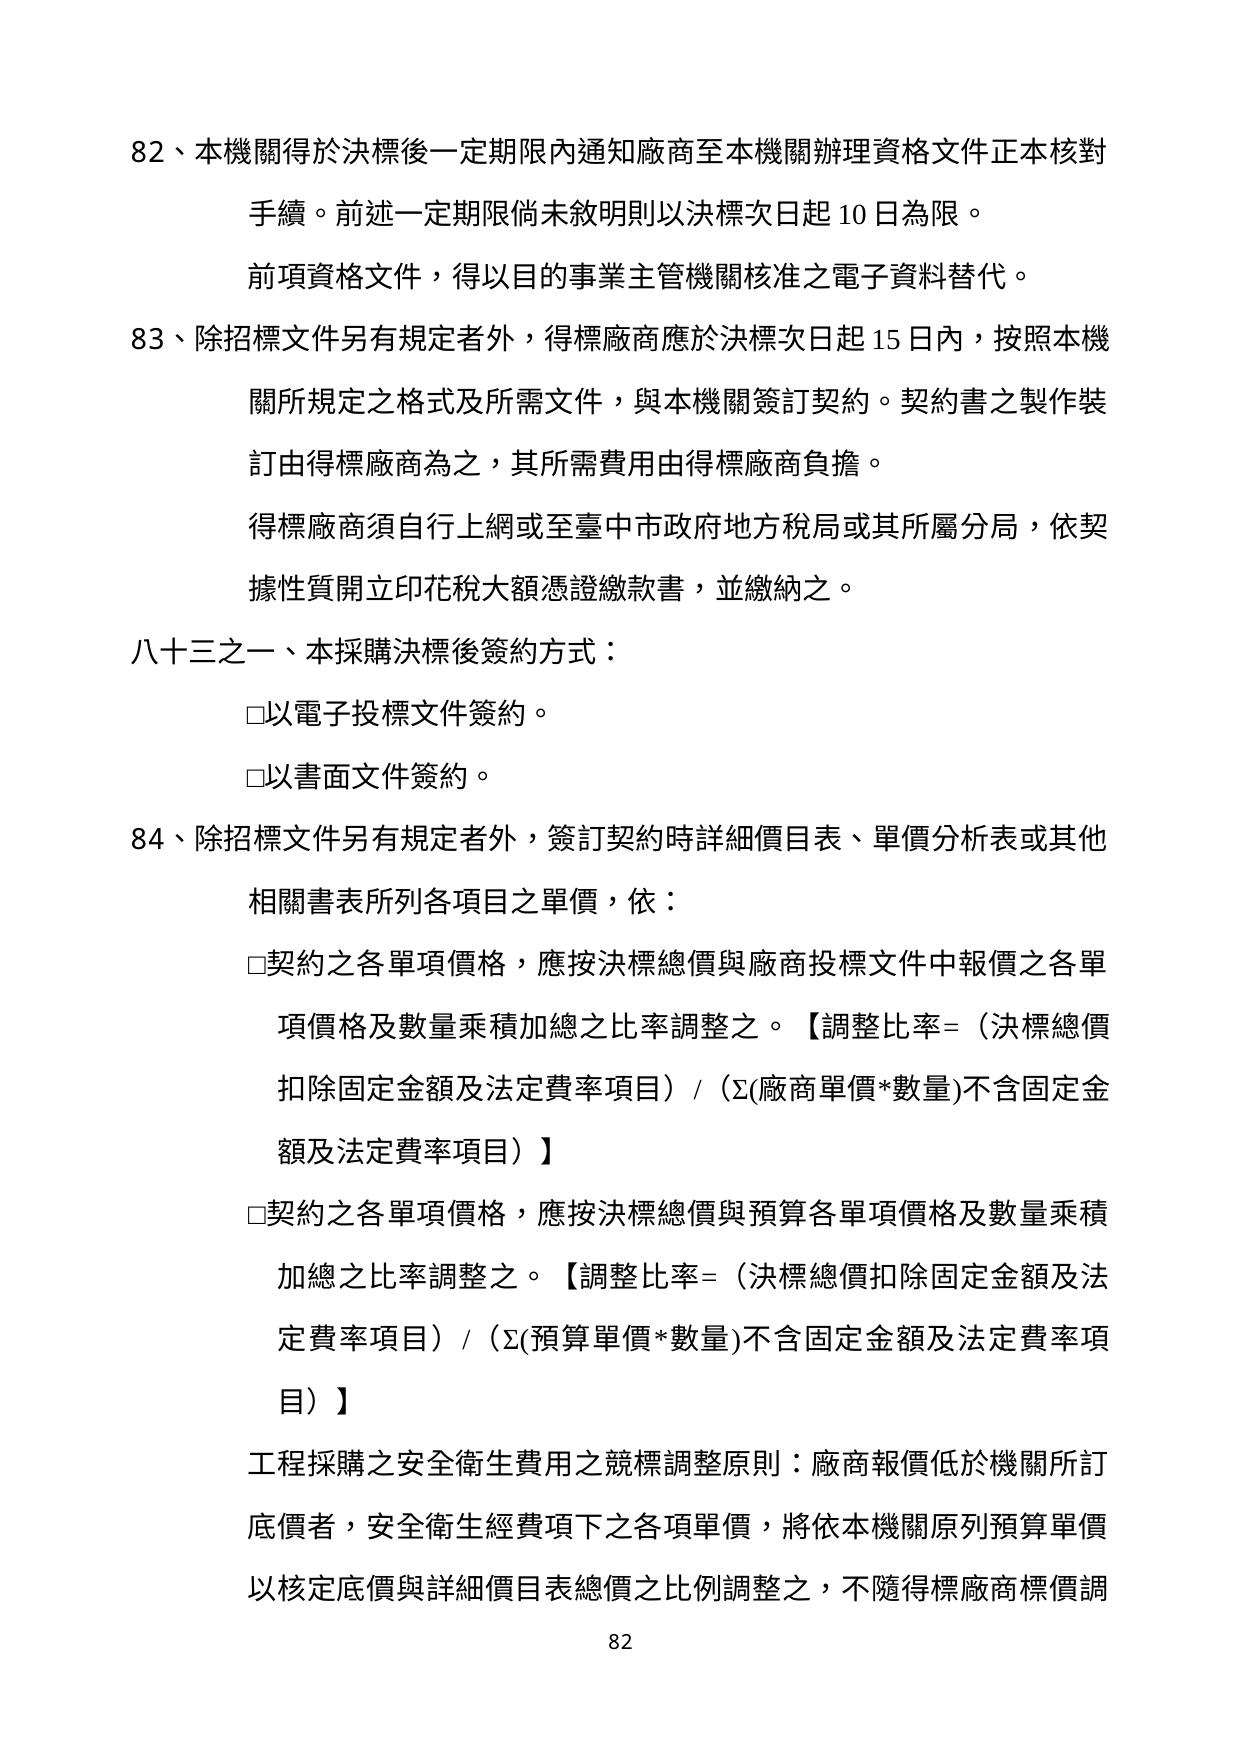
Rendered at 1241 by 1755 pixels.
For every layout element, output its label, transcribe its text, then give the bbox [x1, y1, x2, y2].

text 前項資格文件，得以目的事業主管機關核准之電子資料替代。 [189, 233, 1110, 295]
text □契約之各單項價格，應按決標總價與廠商投標文件中報價之各單項價格及數量乘積加總之比率調整之。【調整比率=（決標總價扣除固定金額及法定費率項目）/（Σ(廠商單價*數量)不含固定金額及法定費率項目）】 [248, 920, 1110, 1170]
text 八十三之一、本採購決標後簽約方式： [130, 608, 1110, 670]
text 工程採購之安全衛生費用之競標調整原則：廠商報價低於機關所訂底價者，安全衛生經費項下之各項單價，將依本機關原列預算單價以核定底價與詳細價目表總價之比例調整之，不隨得標廠商標價調 [248, 1420, 1110, 1608]
text □契約之各單項價格，應按決標總價與預算各單項價格及數量乘積加總之比率調整之。【調整比率=（決標總價扣除固定金額及法定費率項目）/（Σ(預算單價*數量)不含固定金額及法定費率項目）】 [248, 1170, 1110, 1420]
text 得標廠商須自行上網或至臺中市政府地方稅局或其所屬分局，依契據性質開立印花稅大額憑證繳款書，並繳納之。 [248, 483, 1110, 608]
list 除招標文件另有規定者外，得標廠商應於決標次日起15日內，按照本機關所規定之格式及所需文件，與本機關簽訂契約。契約書之製作裝訂由得標廠商為之，其所需費用由得標廠商負擔。 [130, 295, 1110, 483]
list 除招標文件另有規定者外，簽訂契約時詳細價目表、單價分析表或其他相關書表所列各項目之單價，依： [130, 795, 1110, 920]
text □以電子投標文件簽約。 [217, 670, 1110, 733]
text □以書面文件簽約。 [217, 733, 1110, 795]
list 本機關得於決標後一定期限內通知廠商至本機關辦理資格文件正本核對手續。前述一定期限倘未敘明則以決標次日起10日為限。 [130, 108, 1110, 233]
